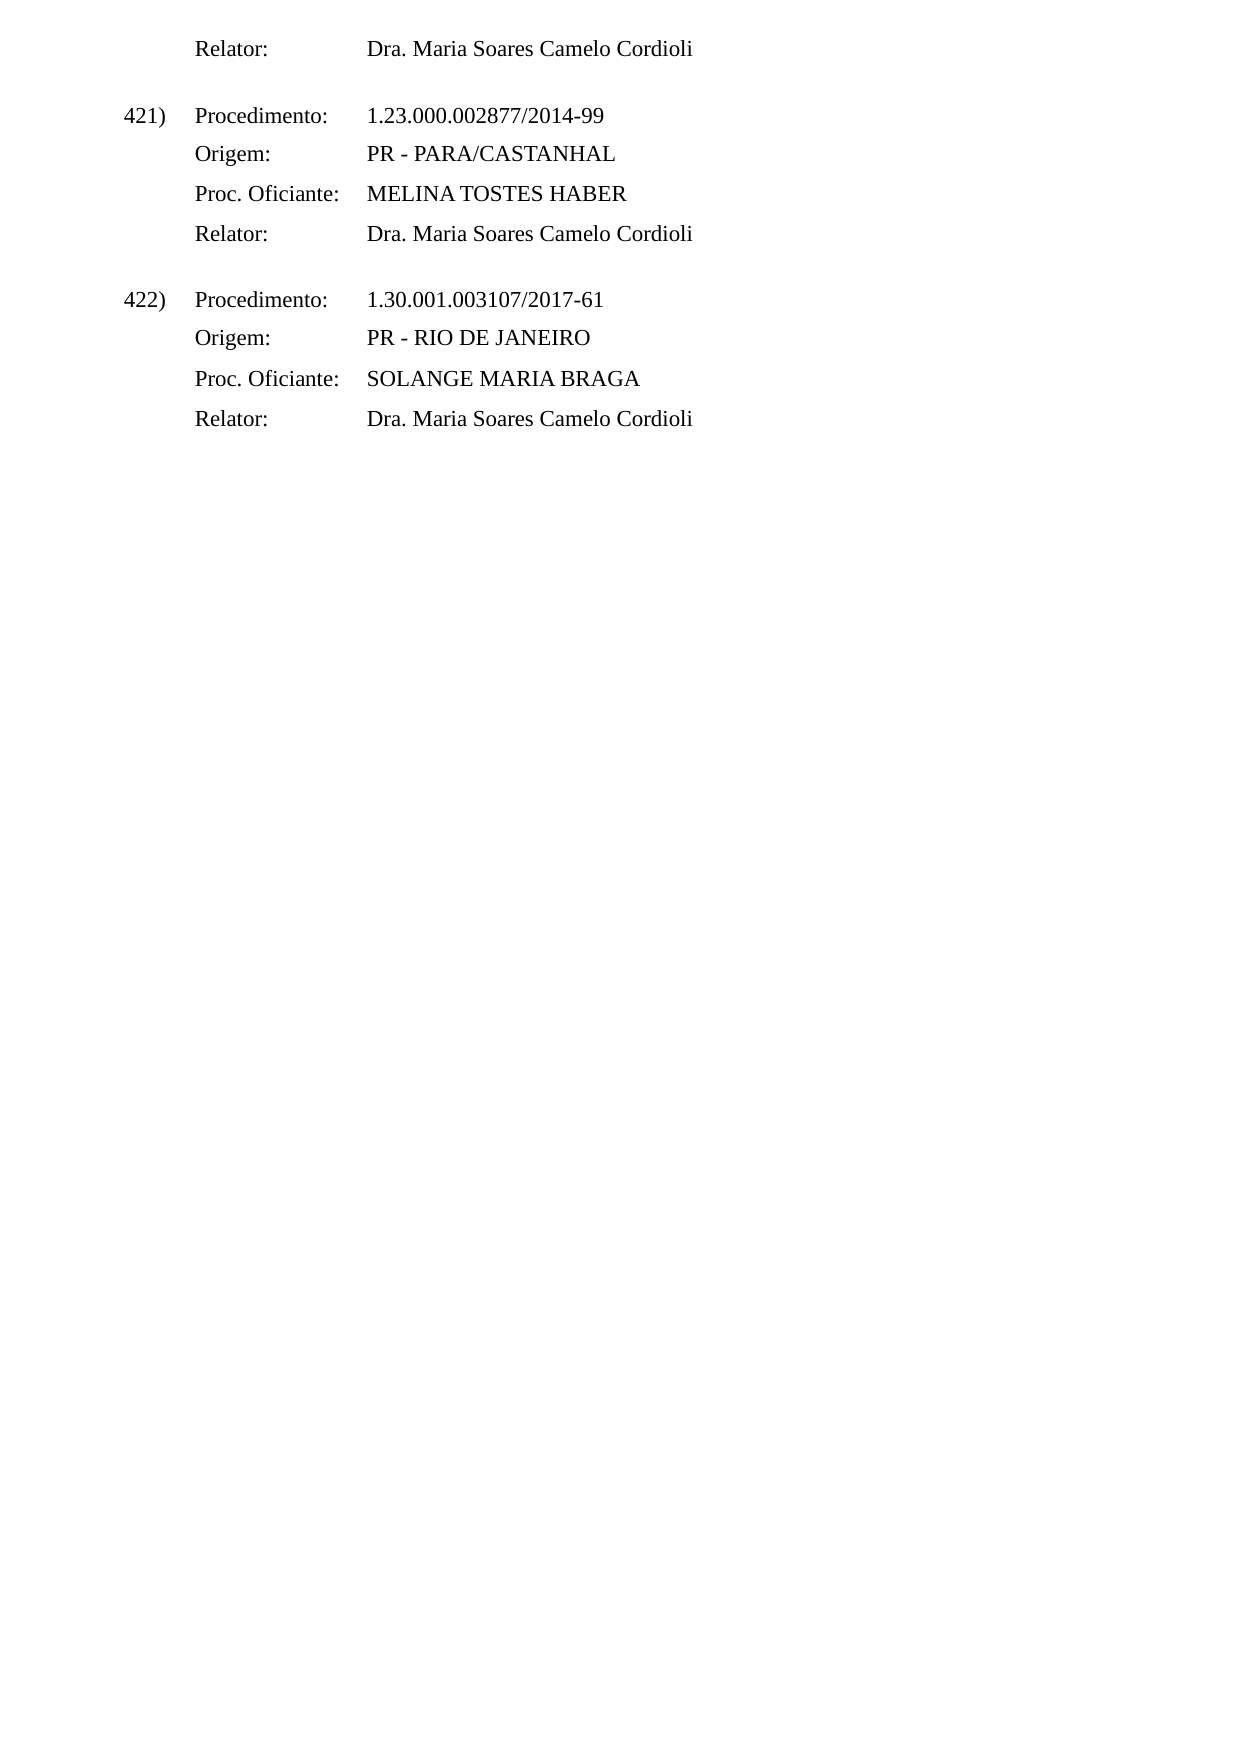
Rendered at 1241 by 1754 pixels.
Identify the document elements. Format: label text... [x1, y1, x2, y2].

table_cell SOLANGE MARIA BRAGA [361, 359, 1122, 399]
table_cell PR - RIO DE JANEIRO [361, 319, 1122, 359]
table_header 1.23.000.002877/2014-99 [361, 96, 1122, 134]
table_cell [118, 174, 189, 214]
table_header Procedimento: [189, 281, 361, 319]
table_cell MELINA TOSTES HABER [361, 174, 1122, 214]
table_cell Origem: [189, 319, 361, 359]
table_header Procedimento: [189, 96, 361, 134]
table_cell [118, 214, 189, 254]
table_cell Dra. Maria Soares Camelo Cordioli [361, 214, 1122, 254]
table_cell Relator: [189, 30, 361, 70]
table_cell Proc. Oficiante: [189, 359, 361, 399]
table_cell PR - PARA/CASTANHAL [361, 134, 1122, 174]
table_header 422) [118, 281, 189, 319]
table_cell [118, 134, 189, 174]
table_cell Relator: [189, 399, 361, 439]
table_header 421) [118, 96, 189, 134]
table_cell Origem: [189, 134, 361, 174]
table_cell Dra. Maria Soares Camelo Cordioli [361, 399, 1122, 439]
table_cell [118, 359, 189, 399]
table_cell Relator: [189, 214, 361, 254]
table_cell [118, 30, 189, 70]
table_header 1.30.001.003107/2017-61 [361, 281, 1122, 319]
table_cell Dra. Maria Soares Camelo Cordioli [361, 30, 1122, 70]
table_cell [118, 399, 189, 439]
table_cell [118, 319, 189, 359]
table_cell Proc. Oficiante: [189, 174, 361, 214]
